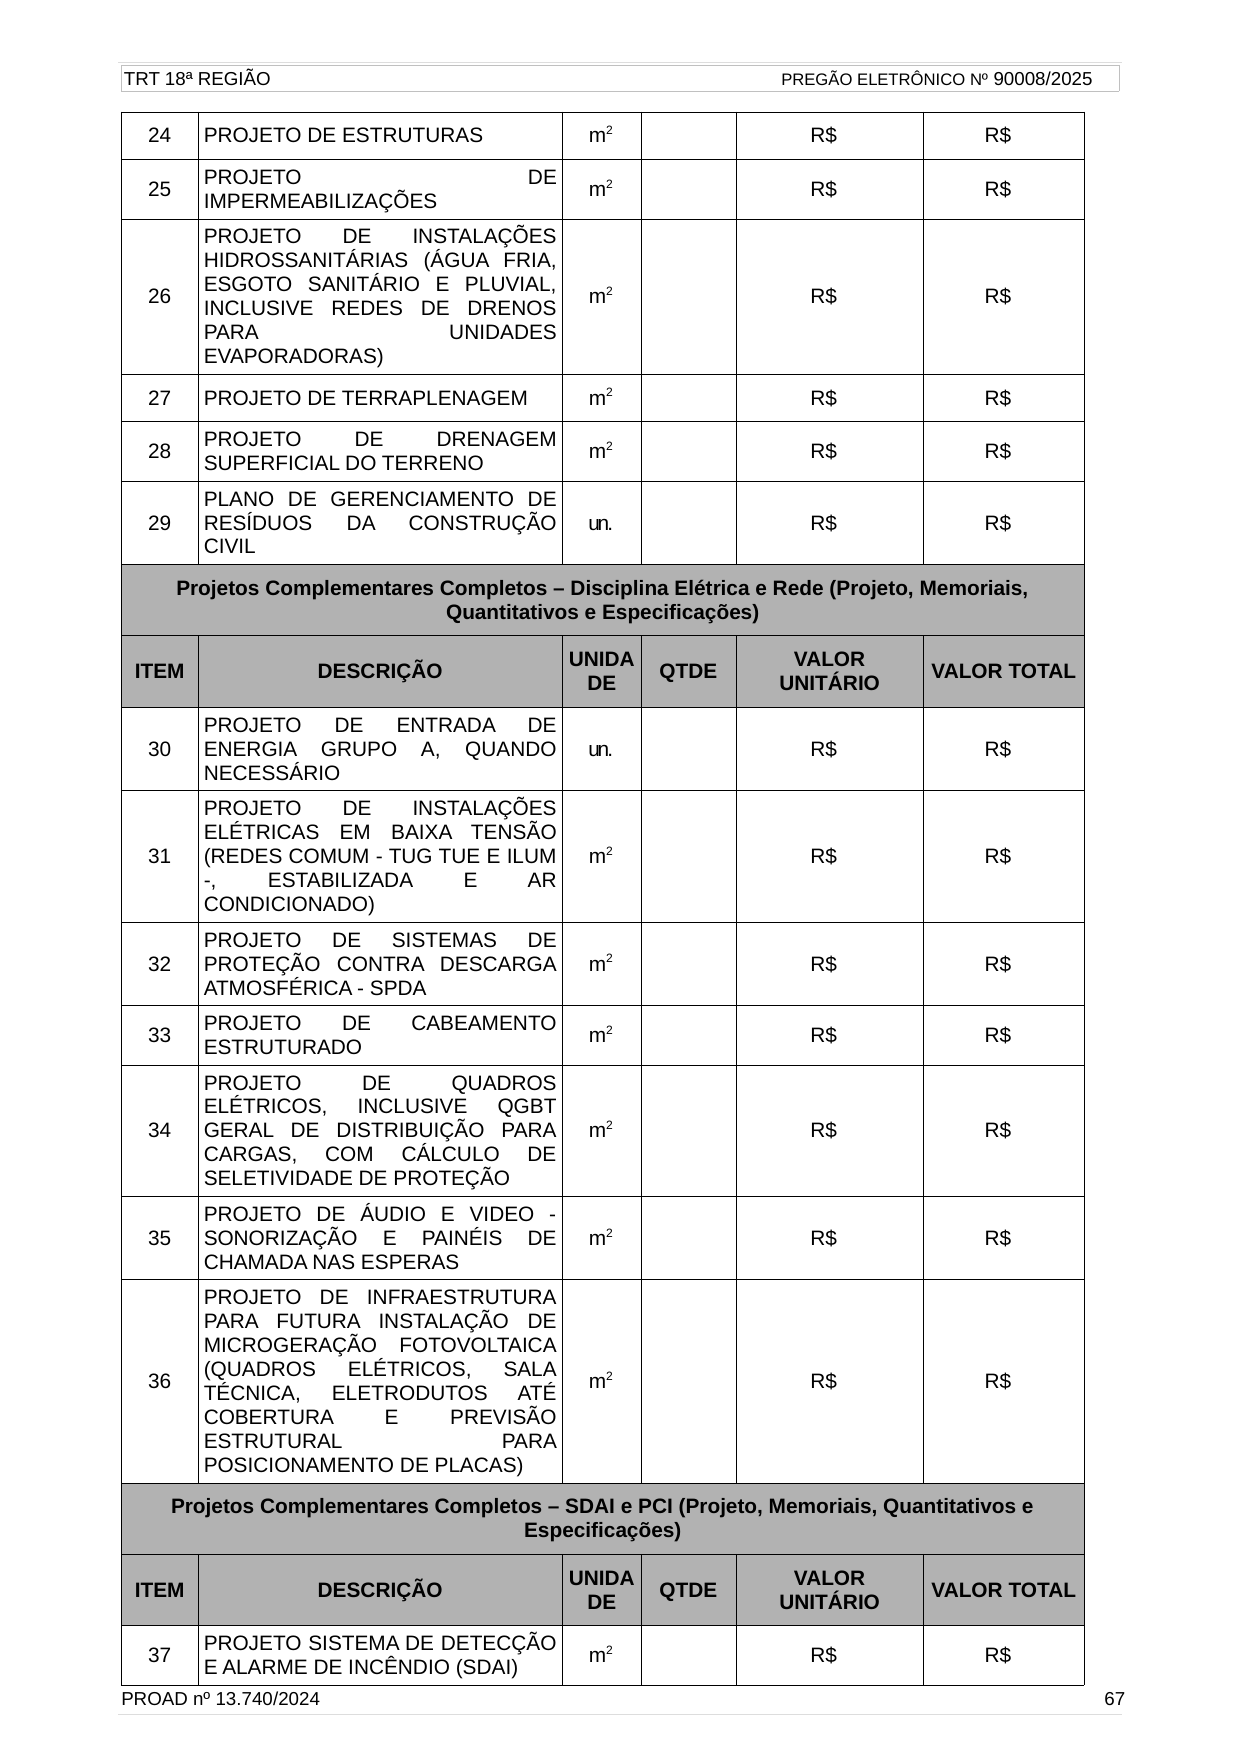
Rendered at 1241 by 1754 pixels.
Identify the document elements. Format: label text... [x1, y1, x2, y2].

table_cell 26 [122, 220, 198, 374]
table_cell [642, 482, 736, 564]
table_cell PROJETO DE ESTRUTURAS [199, 113, 562, 159]
table_cell PROJETO DE TERRAPLENAGEM [199, 375, 562, 421]
table_cell PROJETO DE SISTEMAS DE PROTEÇÃO CONTRA DESCARGA ATMOSFÉRICA - SPDA [199, 923, 562, 1005]
table_cell R$ [737, 791, 923, 922]
table_cell R$ [924, 220, 1084, 374]
table_cell [642, 113, 736, 159]
table_cell R$ [924, 422, 1084, 481]
table_cell m2 [563, 1197, 641, 1279]
table_cell R$ [924, 375, 1084, 421]
table_cell R$ [737, 220, 923, 374]
table_cell R$ [737, 375, 923, 421]
table_cell [642, 708, 736, 790]
table_cell ITEM [122, 1555, 198, 1625]
table_cell 36 [122, 1280, 198, 1482]
table_cell R$ [924, 113, 1084, 159]
table_cell R$ [737, 923, 923, 1005]
table_cell VALOR UNITÁRIO [737, 636, 923, 707]
table_cell PROJETO DE INSTALAÇÕES ELÉTRICAS EM BAIXA TENSÃO (REDES COMUM - TUG TUE E ILUM -, ESTABILIZADA E AR CONDICIONADO) [199, 791, 562, 922]
table_cell 30 [122, 708, 198, 790]
table_cell R$ [924, 1006, 1084, 1064]
table_cell VALOR UNITÁRIO [737, 1555, 923, 1625]
table_cell 34 [122, 1066, 198, 1196]
table_cell 25 [122, 160, 198, 218]
table_cell R$ [924, 1626, 1084, 1685]
table_cell R$ [737, 1066, 923, 1196]
table_cell UNIDADE [563, 1555, 641, 1625]
table_cell R$ [737, 1626, 923, 1685]
table_cell PROJETO DE ÁUDIO E VIDEO - SONORIZAÇÃO E PAINÉIS DE CHAMADA NAS ESPERAS [199, 1197, 562, 1279]
table_cell m2 [563, 1626, 641, 1685]
table_cell m2 [563, 791, 641, 922]
table_cell R$ [737, 1197, 923, 1279]
table_cell R$ [737, 1006, 923, 1064]
table_cell 28 [122, 422, 198, 481]
table_cell R$ [737, 113, 923, 159]
table_cell [642, 375, 736, 421]
table_cell R$ [737, 708, 923, 790]
table_cell 35 [122, 1197, 198, 1279]
table_cell R$ [737, 422, 923, 481]
table_cell [642, 1626, 736, 1685]
table_cell Projetos Complementares Completos – Disciplina Elétrica e Rede (Projeto, Memoriais, Quantitativos e Especificações) [122, 565, 1084, 635]
table_cell un. [563, 482, 641, 564]
table_cell R$ [924, 708, 1084, 790]
table_cell PROJETO DE QUADROS ELÉTRICOS, INCLUSIVE QGBT GERAL DE DISTRIBUIÇÃO PARA CARGAS, COM CÁLCULO DE SELETIVIDADE DE PROTEÇÃO [199, 1066, 562, 1196]
table_cell 27 [122, 375, 198, 421]
table_cell R$ [924, 1197, 1084, 1279]
table_cell 33 [122, 1006, 198, 1064]
table_cell 37 [122, 1626, 198, 1685]
table_cell R$ [924, 923, 1084, 1005]
table_cell R$ [737, 482, 923, 564]
table_cell m2 [563, 1066, 641, 1196]
table_cell R$ [924, 1066, 1084, 1196]
table_cell 31 [122, 791, 198, 922]
table_cell [642, 220, 736, 374]
table_cell R$ [924, 791, 1084, 922]
table_cell VALOR TOTAL [924, 636, 1084, 707]
table_cell PROJETO DE INFRAESTRUTURA PARA FUTURA INSTALAÇÃO DE MICROGERAÇÃO FOTOVOLTAICA (QUADROS ELÉTRICOS, SALA TÉCNICA, ELETRODUTOS ATÉ COBERTURA E PREVISÃO ESTRUTURAL PARA POSICIONAMENTO DE PLACAS) [199, 1280, 562, 1482]
table_cell m2 [563, 1280, 641, 1482]
table_cell VALOR TOTAL [924, 1555, 1084, 1625]
table_cell PROJETO DE INSTALAÇÕES HIDROSSANITÁRIAS (ÁGUA FRIA, ESGOTO SANITÁRIO E PLUVIAL, INCLUSIVE REDES DE DRENOS PARA UNIDADES EVAPORADORAS) [199, 220, 562, 374]
table_cell PLANO DE GERENCIAMENTO DE RESÍDUOS DA CONSTRUÇÃO CIVIL [199, 482, 562, 564]
table_cell m2 [563, 220, 641, 374]
table_cell 29 [122, 482, 198, 564]
table_cell R$ [924, 1280, 1084, 1482]
table_cell ITEM [122, 636, 198, 707]
table_cell PROJETO DE DRENAGEM SUPERFICIAL DO TERRENO [199, 422, 562, 481]
table_cell UNIDADE [563, 636, 641, 707]
table_cell R$ [737, 1280, 923, 1482]
table_cell PROJETO DE ENTRADA DE ENERGIA GRUPO A, QUANDO NECESSÁRIO [199, 708, 562, 790]
table_cell m2 [563, 375, 641, 421]
table_cell un. [563, 708, 641, 790]
table_cell PROJETO DE CABEAMENTO ESTRUTURADO [199, 1006, 562, 1064]
table_cell [642, 1066, 736, 1196]
table_cell m2 [563, 923, 641, 1005]
table_cell m2 [563, 422, 641, 481]
table_cell R$ [924, 482, 1084, 564]
table_cell QTDE [642, 1555, 736, 1625]
table_cell [642, 1006, 736, 1064]
table_cell DESCRIÇÃO [199, 636, 562, 707]
table_cell [642, 1280, 736, 1482]
table_cell [642, 160, 736, 218]
table_cell R$ [737, 160, 923, 218]
table_cell R$ [924, 160, 1084, 218]
table_cell Projetos Complementares Completos – SDAI e PCI (Projeto, Memoriais, Quantitativos e Especificações) [122, 1484, 1084, 1554]
table_cell m2 [563, 1006, 641, 1064]
table_cell m2 [563, 160, 641, 218]
table_cell QTDE [642, 636, 736, 707]
table_cell [642, 1197, 736, 1279]
table_cell 24 [122, 113, 198, 159]
table_cell [642, 791, 736, 922]
table_cell [642, 923, 736, 1005]
table_cell 32 [122, 923, 198, 1005]
table_cell DESCRIÇÃO [199, 1555, 562, 1625]
table_cell PROJETO DE IMPERMEABILIZAÇÕES [199, 160, 562, 218]
table_cell m2 [563, 113, 641, 159]
table_cell [642, 422, 736, 481]
table_cell PROJETO SISTEMA DE DETECÇÃO E ALARME DE INCÊNDIO (SDAI) [199, 1626, 562, 1685]
